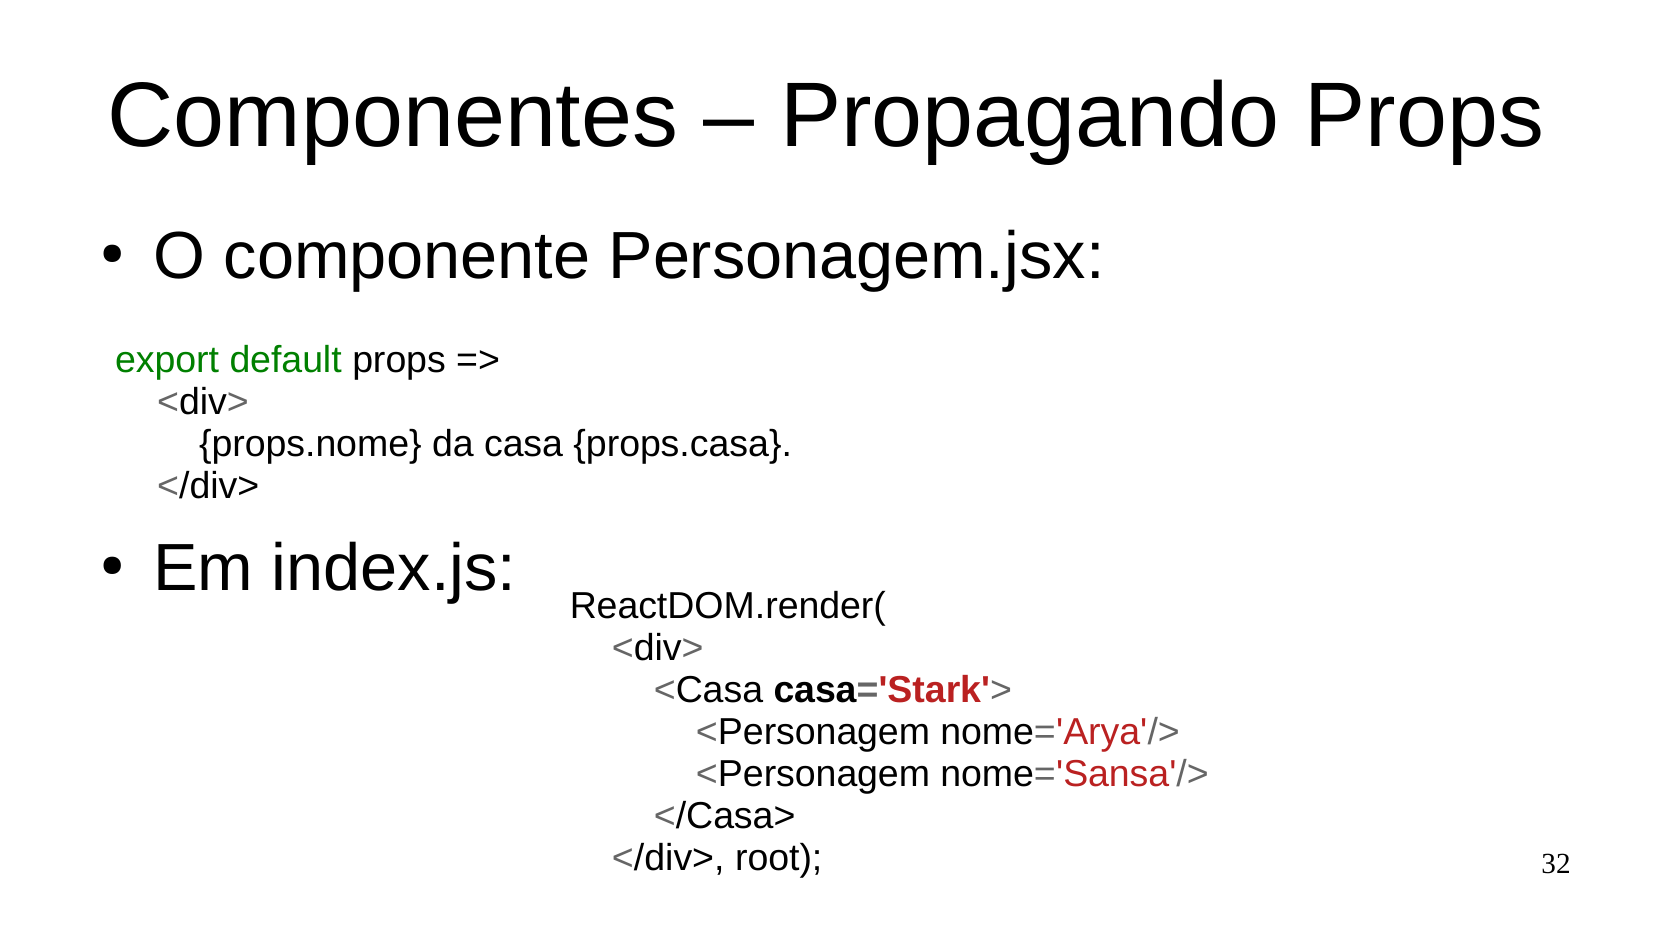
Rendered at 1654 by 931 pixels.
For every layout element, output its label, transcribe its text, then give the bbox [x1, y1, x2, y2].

list O componente Personagem.jsx: Em index.js: [82, 217, 1571, 758]
text_box ReactDOM.render( <div> <Casa casa='Stark'> <Personagem nome='Arya'/> <Personagem nome='Sansa'/> </Casa> </div>, root); [555, 577, 1536, 886]
title Componentes – Propagando Props [82, 37, 1571, 193]
text_box export default props => <div> {props.nome} da casa {props.casa}. </div> [100, 330, 1188, 514]
